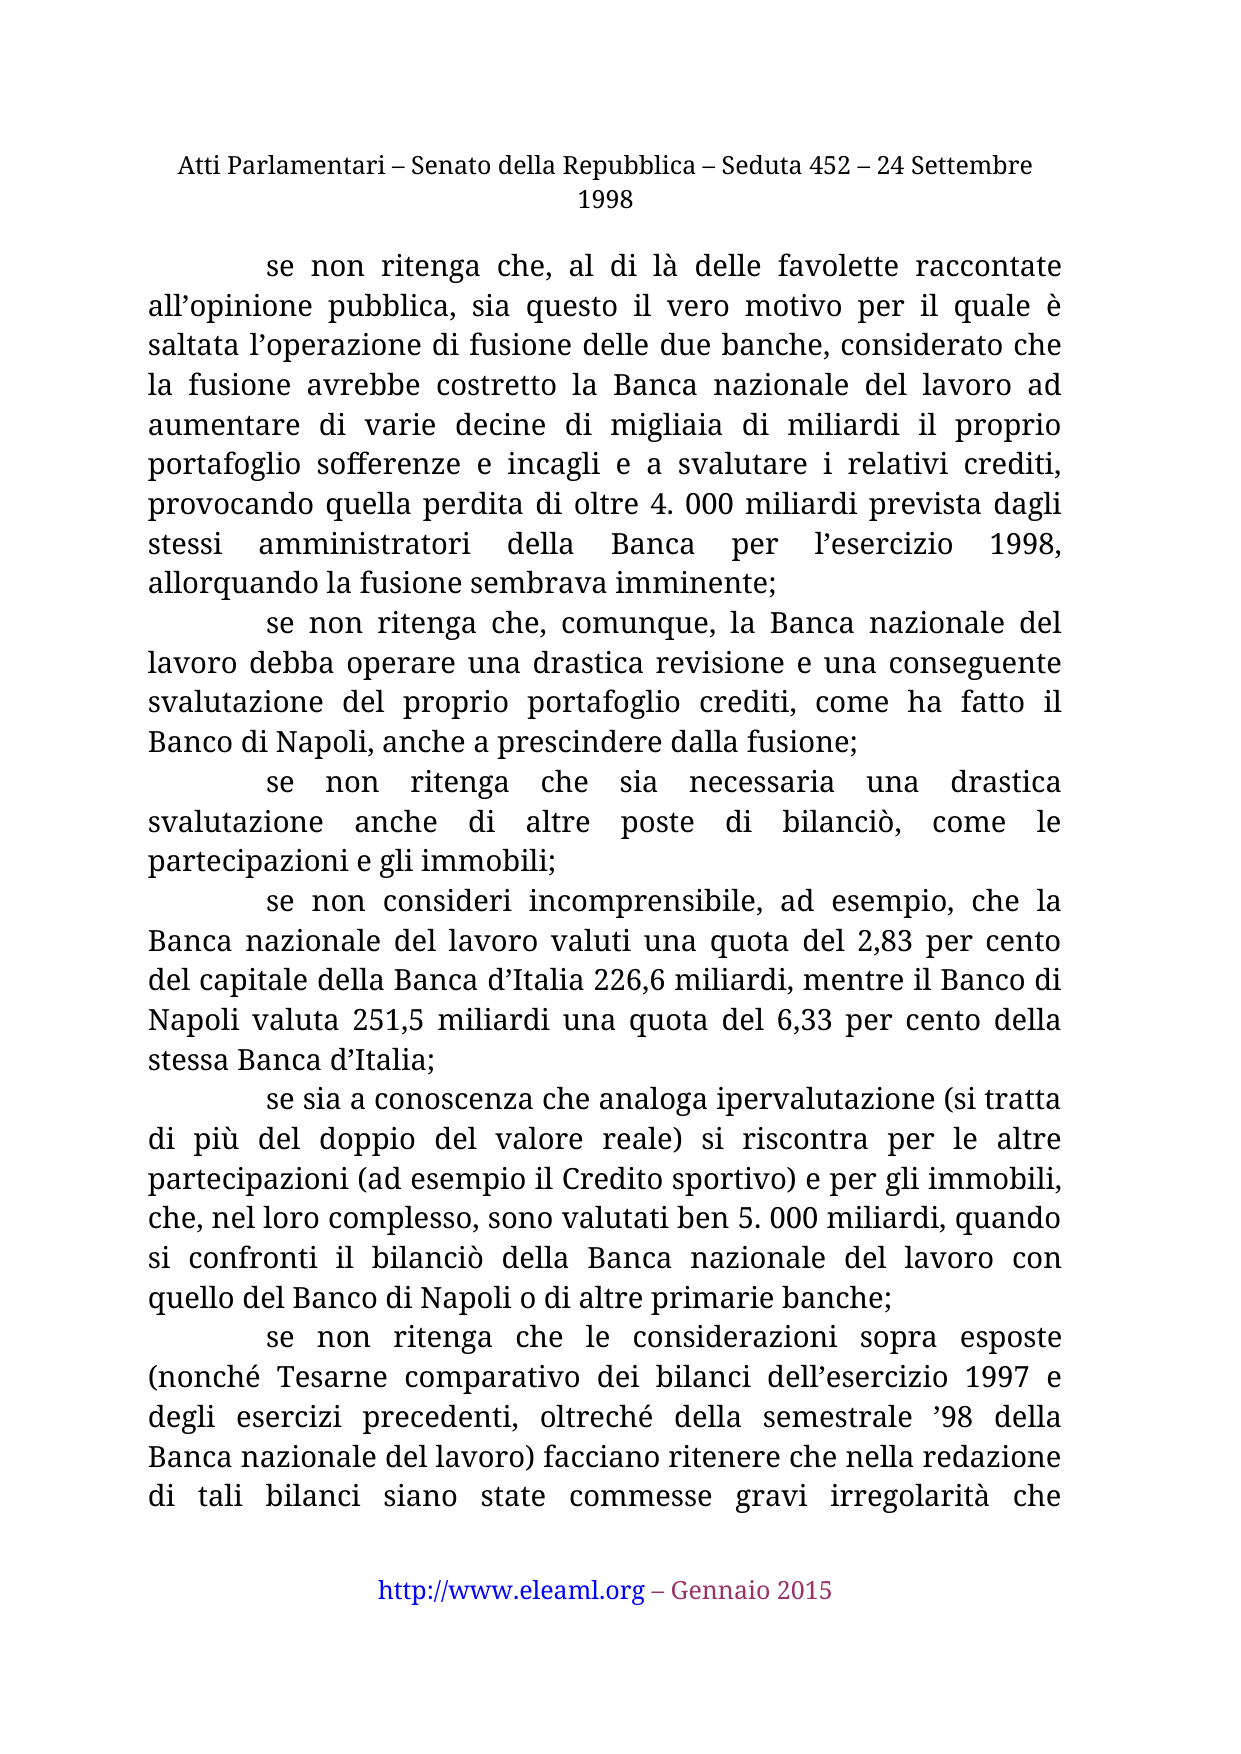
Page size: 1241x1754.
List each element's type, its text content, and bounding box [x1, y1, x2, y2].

text se non ritenga che sia necessaria una drastica svalutazione anche di altre poste di bilanciò, come le partecipazioni e gli immobili; [148, 761, 1063, 880]
text se non ritenga che le considerazioni sopra esposte (nonché Tesarne comparativo dei bilanci dell’esercizio 1997 e degli esercizi precedenti, oltreché della semestrale ’98 della Banca nazionale del lavoro) facciano ritenere che nella redazione di tali bilanci siano state commesse gravi irregolarità che [148, 1317, 1063, 1515]
text se non ritenga che, al di là delle favolette raccontate all’opinione pubblica, sia questo il vero motivo per il quale è saltata l’operazione di fusione delle due banche, considerato che la fusione avrebbe costretto la Banca nazionale del lavoro ad aumentare di varie decine di migliaia di miliardi il proprio portafoglio sofferenze e incagli e a svalutare i relativi crediti, provocando quella perdita di oltre 4. 000 miliardi prevista dagli stessi amministratori della Banca per l’esercizio 1998, allorquando la fusione sembrava imminente; [148, 245, 1063, 602]
text se non ritenga che, comunque, la Banca nazionale del lavoro debba operare una drastica revisione e una conseguente svalutazione del proprio portafoglio crediti, come ha fatto il Banco di Napoli, anche a prescindere dalla fusione; [148, 602, 1063, 761]
text se non consideri incomprensibile, ad esempio, che la Banca nazionale del lavoro valuti una quota del 2,83 per cento del capitale della Banca d’Italia 226,6 miliardi, mentre il Banco di Napoli valuta 251,5 miliardi una quota del 6,33 per cento della stessa Banca d’Italia; [148, 880, 1063, 1079]
text se sia a conoscenza che analoga ipervalutazione (si tratta di più del doppio del valore reale) si riscontra per le altre partecipazioni (ad esempio il Credito sportivo) e per gli immobili, che, nel loro complesso, sono valutati ben 5. 000 miliardi, quando si confronti il bilanciò della Banca nazionale del lavoro con quello del Banco di Napoli o di altre primarie banche; [148, 1079, 1063, 1317]
